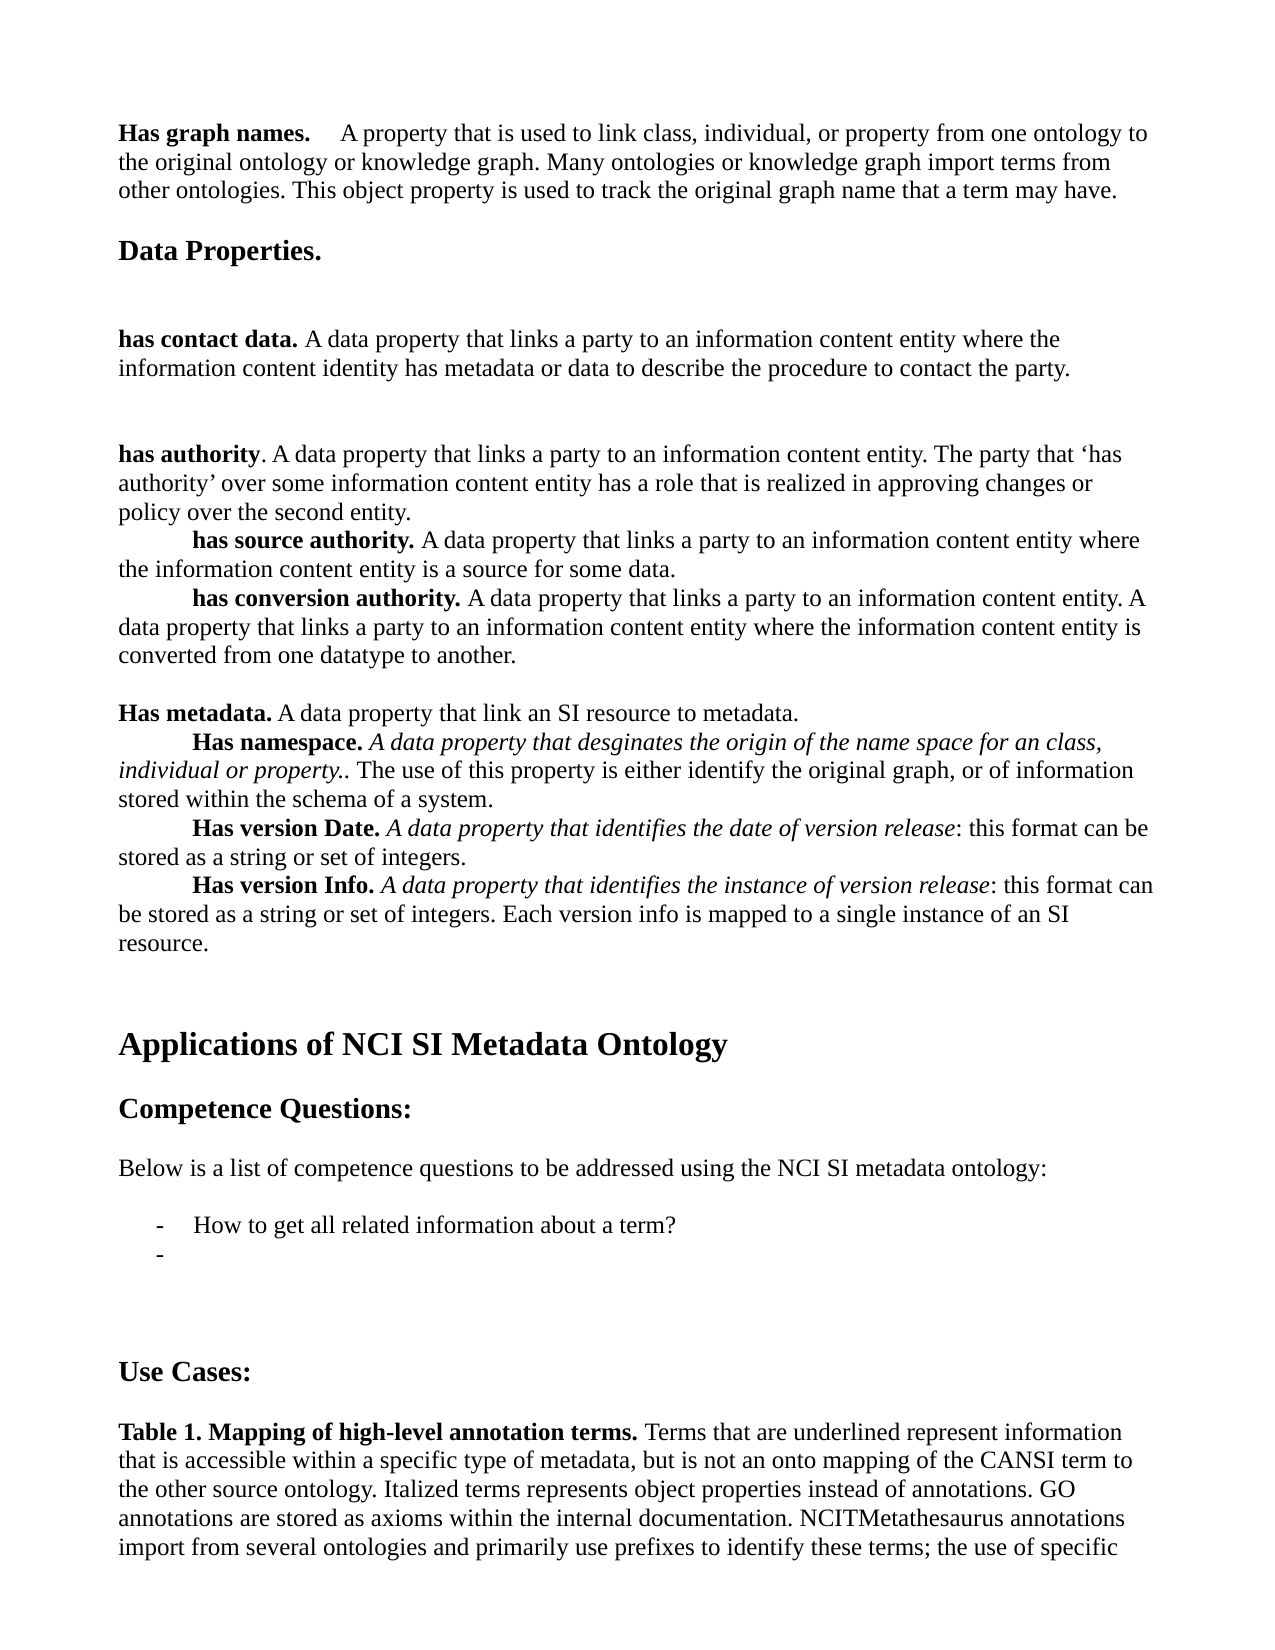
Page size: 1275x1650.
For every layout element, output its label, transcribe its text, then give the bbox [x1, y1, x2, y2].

text Has graph names. A property that is used to link class, individual, or property from one ontology to the original ontology or knowledge graph. Many ontologies or knowledge graph import terms from other ontologies. This object property is used to track the original graph name that a term may have. [118, 118, 1157, 204]
text has conversion authority. A data property that links a party to an information content entity. A data property that links a party to an information content entity where the information content entity is converted from one datatype to another. [118, 583, 1157, 669]
text Below is a list of competence questions to be addressed using the NCI SI metadata ontology: [118, 1153, 1157, 1182]
text Has version Date. A data property that identifies the date of version release: this format can be stored as a string or set of integers. [118, 813, 1157, 870]
text Competence Questions: [118, 1091, 1157, 1124]
text Applications of NCI SI Metadata Ontology [118, 1024, 1157, 1062]
text Data Properties. [118, 233, 1157, 267]
text has source authority. A data property that links a party to an information content entity where the information content entity is a source for some data. [118, 525, 1157, 583]
text Has version Info. A data property that identifies the instance of version release: this format can be stored as a string or set of integers. Each version info is mapped to a single instance of an SI resource. [118, 870, 1157, 957]
text has authority. A data property that links a party to an information content entity. The party that ‘has authority’ over some information content entity has a role that is realized in approving changes or policy over the second entity. [118, 439, 1157, 525]
text has contact data. A data property that links a party to an information content entity where the information content identity has metadata or data to describe the procedure to contact the party. [118, 324, 1157, 382]
text Use Cases: [118, 1354, 1157, 1388]
text Has metadata. A data property that link an SI resource to metadata. [118, 698, 1157, 727]
text Table 1. Mapping of high-level annotation terms. Terms that are underlined represent information that is accessible within a specific type of metadata, but is not an onto mapping of the CANSI term to the other source ontology. Italized terms represents object properties instead of annotations. GO annotations are stored as axioms within the internal documentation. NCITMetathesaurus annotations import from several ontologies and primarily use prefixes to identify these terms; the use of specific [118, 1417, 1157, 1560]
text Has namespace. A data property that desginates the origin of the name space for an class, individual or property.. The use of this property is either identify the original graph, or of information stored within the schema of a system. [118, 727, 1157, 813]
list How to get all related information about a term? [156, 1211, 1157, 1239]
